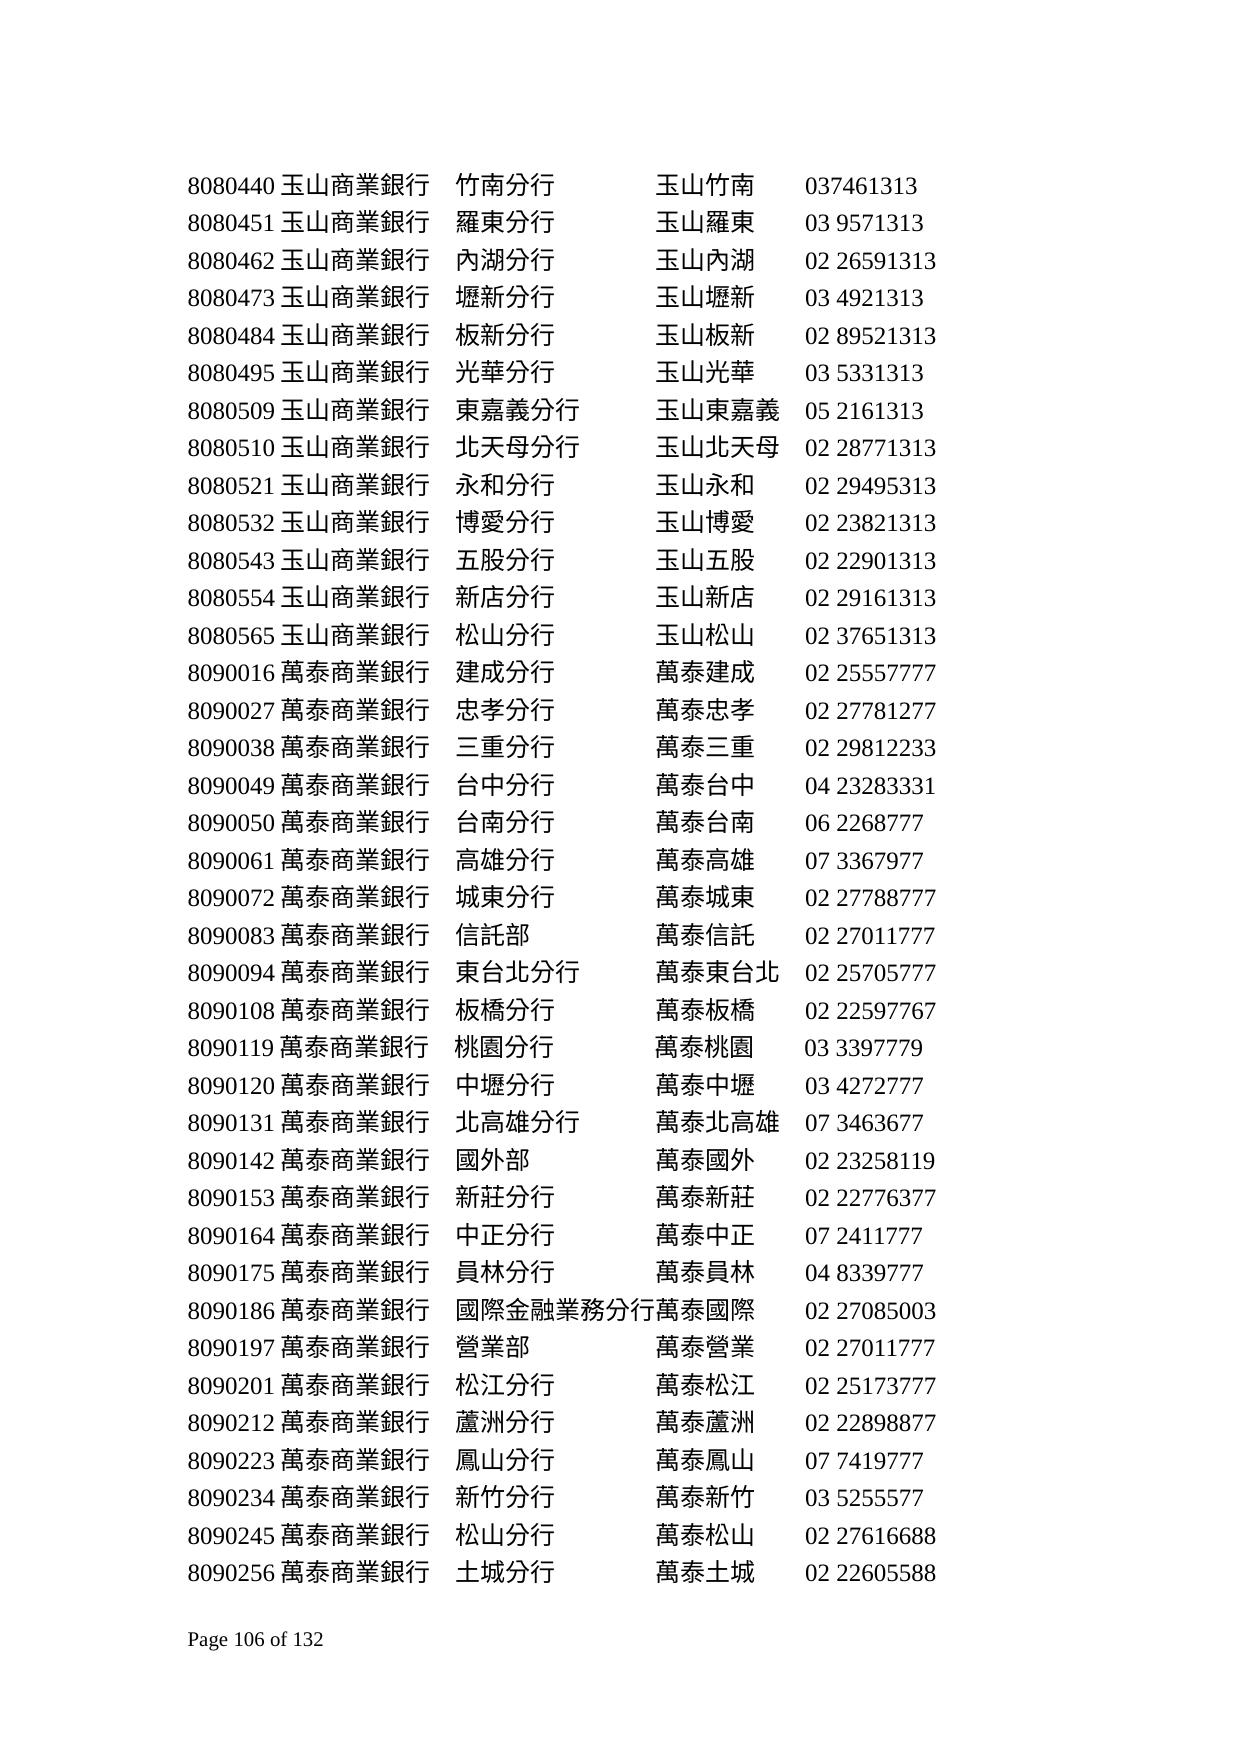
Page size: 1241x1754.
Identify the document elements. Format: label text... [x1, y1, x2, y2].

text 8080440玉山商業銀行 竹南分行 玉山竹南 037461313 [187, 164, 1053, 202]
text 8090038萬泰商業銀行 三重分行 萬泰三重 02 29812233 [187, 727, 1053, 764]
text 8090049萬泰商業銀行 台中分行 萬泰台中 04 23283331 [187, 764, 1053, 802]
text 8080565玉山商業銀行 松山分行 玉山松山 02 37651313 [187, 614, 1053, 652]
text 8090094萬泰商業銀行 東台北分行 萬泰東台北 02 25705777 [187, 952, 1053, 989]
text 8090245萬泰商業銀行 松山分行 萬泰松山 02 27616688 [187, 1514, 1053, 1552]
text 8090050萬泰商業銀行 台南分行 萬泰台南 06 2268777 [187, 802, 1053, 839]
text 8080554玉山商業銀行 新店分行 玉山新店 02 29161313 [187, 577, 1053, 614]
text 8090108萬泰商業銀行 板橋分行 萬泰板橋 02 22597767 [187, 989, 1053, 1027]
text 8080484玉山商業銀行 板新分行 玉山板新 02 89521313 [187, 314, 1053, 352]
text 8080462玉山商業銀行 內湖分行 玉山內湖 02 26591313 [187, 239, 1053, 277]
text 8080543玉山商業銀行 五股分行 玉山五股 02 22901313 [187, 539, 1053, 577]
text 8090083萬泰商業銀行 信託部 萬泰信託 02 27011777 [187, 914, 1053, 952]
text 8090223萬泰商業銀行 鳳山分行 萬泰鳳山 07 7419777 [187, 1439, 1053, 1477]
text 8090164萬泰商業銀行 中正分行 萬泰中正 07 2411777 [187, 1214, 1053, 1252]
text 8090201萬泰商業銀行 松江分行 萬泰松江 02 25173777 [187, 1364, 1053, 1402]
text 8080532玉山商業銀行 博愛分行 玉山博愛 02 23821313 [187, 502, 1053, 539]
text 8090131萬泰商業銀行 北高雄分行 萬泰北高雄 07 3463677 [187, 1102, 1053, 1139]
text 8080510玉山商業銀行 北天母分行 玉山北天母 02 28771313 [187, 427, 1053, 464]
text 8090234萬泰商業銀行 新竹分行 萬泰新竹 03 5255577 [187, 1477, 1053, 1514]
text 8090153萬泰商業銀行 新莊分行 萬泰新莊 02 22776377 [187, 1177, 1053, 1214]
text 8080495玉山商業銀行 光華分行 玉山光華 03 5331313 [187, 352, 1053, 389]
text 8090027萬泰商業銀行 忠孝分行 萬泰忠孝 02 27781277 [187, 689, 1053, 727]
text 8090120萬泰商業銀行 中壢分行 萬泰中壢 03 4272777 [187, 1064, 1053, 1102]
text 8090061萬泰商業銀行 高雄分行 萬泰高雄 07 3367977 [187, 839, 1053, 877]
text 8090142萬泰商業銀行 國外部 萬泰國外 02 23258119 [187, 1139, 1053, 1177]
text 8090256萬泰商業銀行 土城分行 萬泰土城 02 22605588 [187, 1552, 1053, 1589]
text 8080521玉山商業銀行 永和分行 玉山永和 02 29495313 [187, 464, 1053, 502]
text 8090175萬泰商業銀行 員林分行 萬泰員林 04 8339777 [187, 1252, 1053, 1289]
text 8080451玉山商業銀行 羅東分行 玉山羅東 03 9571313 [187, 202, 1053, 239]
text 8090119萬泰商業銀行 桃園分行 萬泰桃園 03 3397779 [187, 1027, 1053, 1064]
text 8090212萬泰商業銀行 蘆洲分行 萬泰蘆洲 02 22898877 [187, 1402, 1053, 1439]
text 8090016萬泰商業銀行 建成分行 萬泰建成 02 25557777 [187, 652, 1053, 689]
text 8090197萬泰商業銀行 營業部 萬泰營業 02 27011777 [187, 1327, 1053, 1364]
text 8090072萬泰商業銀行 城東分行 萬泰城東 02 27788777 [187, 877, 1053, 914]
text 8080473玉山商業銀行 壢新分行 玉山壢新 03 4921313 [187, 277, 1053, 314]
text 8080509玉山商業銀行 東嘉義分行 玉山東嘉義 05 2161313 [187, 389, 1053, 427]
text 8090186萬泰商業銀行 國際金融業務分行萬泰國際 02 27085003 [187, 1289, 1053, 1327]
